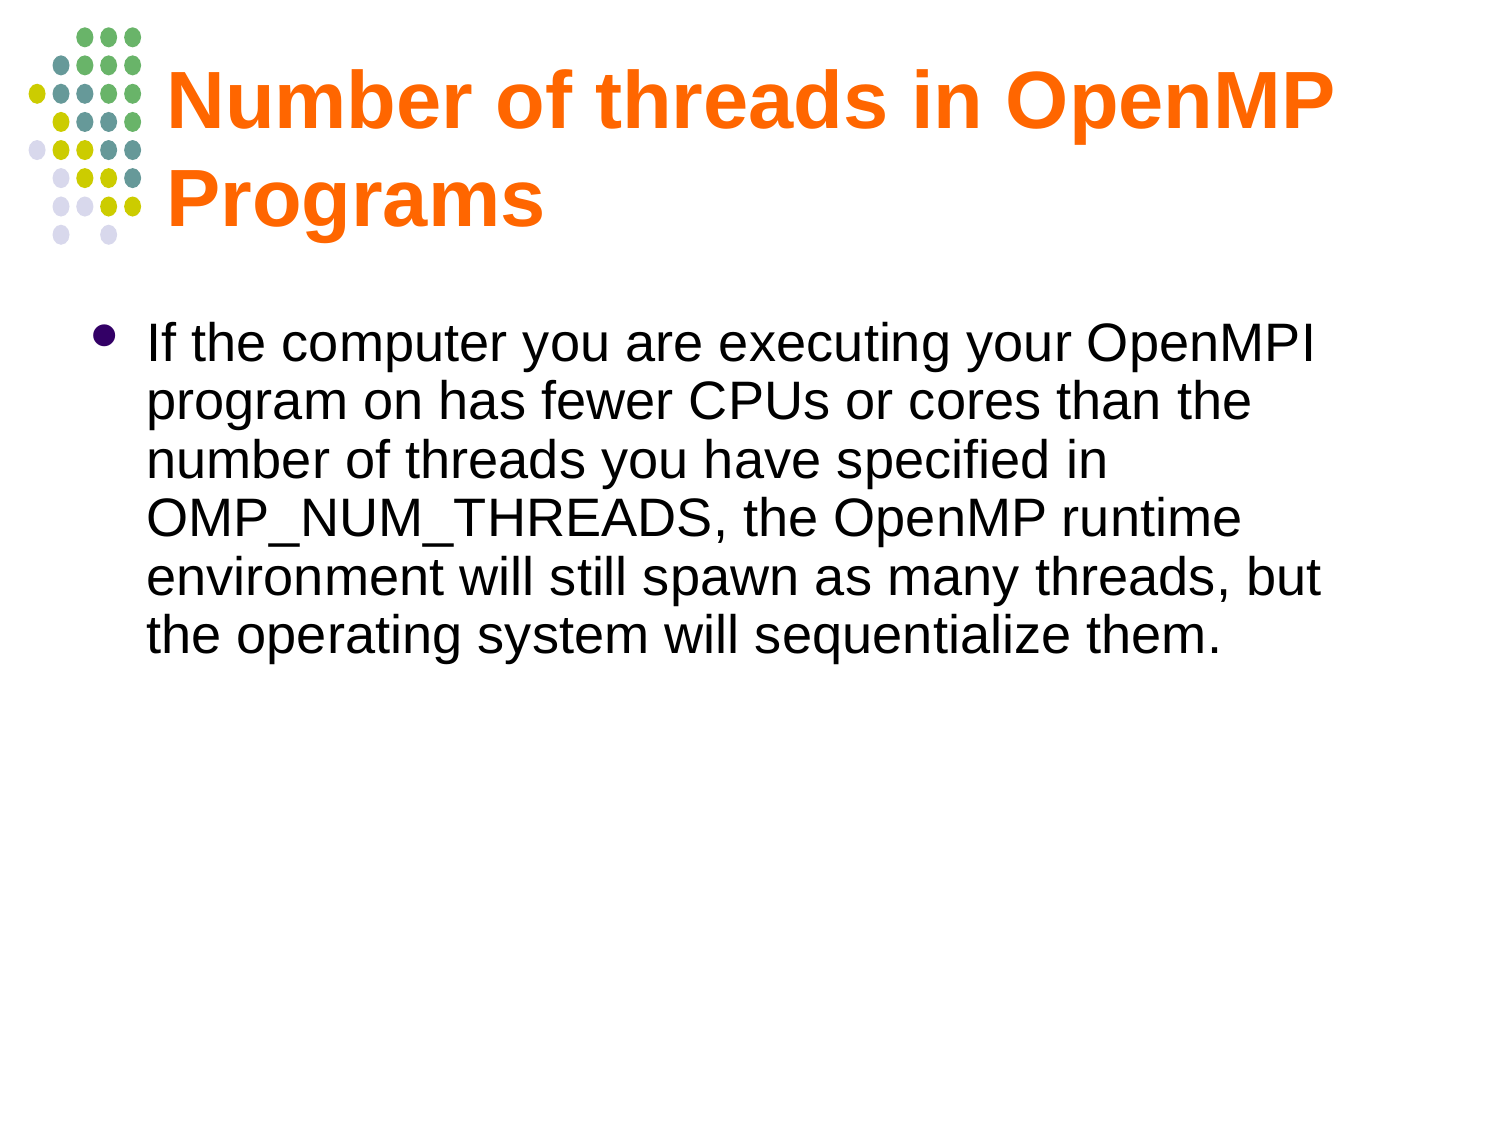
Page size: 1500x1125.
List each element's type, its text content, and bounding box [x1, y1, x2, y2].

title Number of threads in OpenMP Programs [151, 40, 1390, 228]
list If the computer you are executing your OpenMPI program on has fewer CPUs or cores than the number of threads you have specified in OMP_NUM_THREADS, the OpenMP runtime environment will still spawn as many threads, but the operating system will sequentialize them. [75, 228, 1426, 1006]
